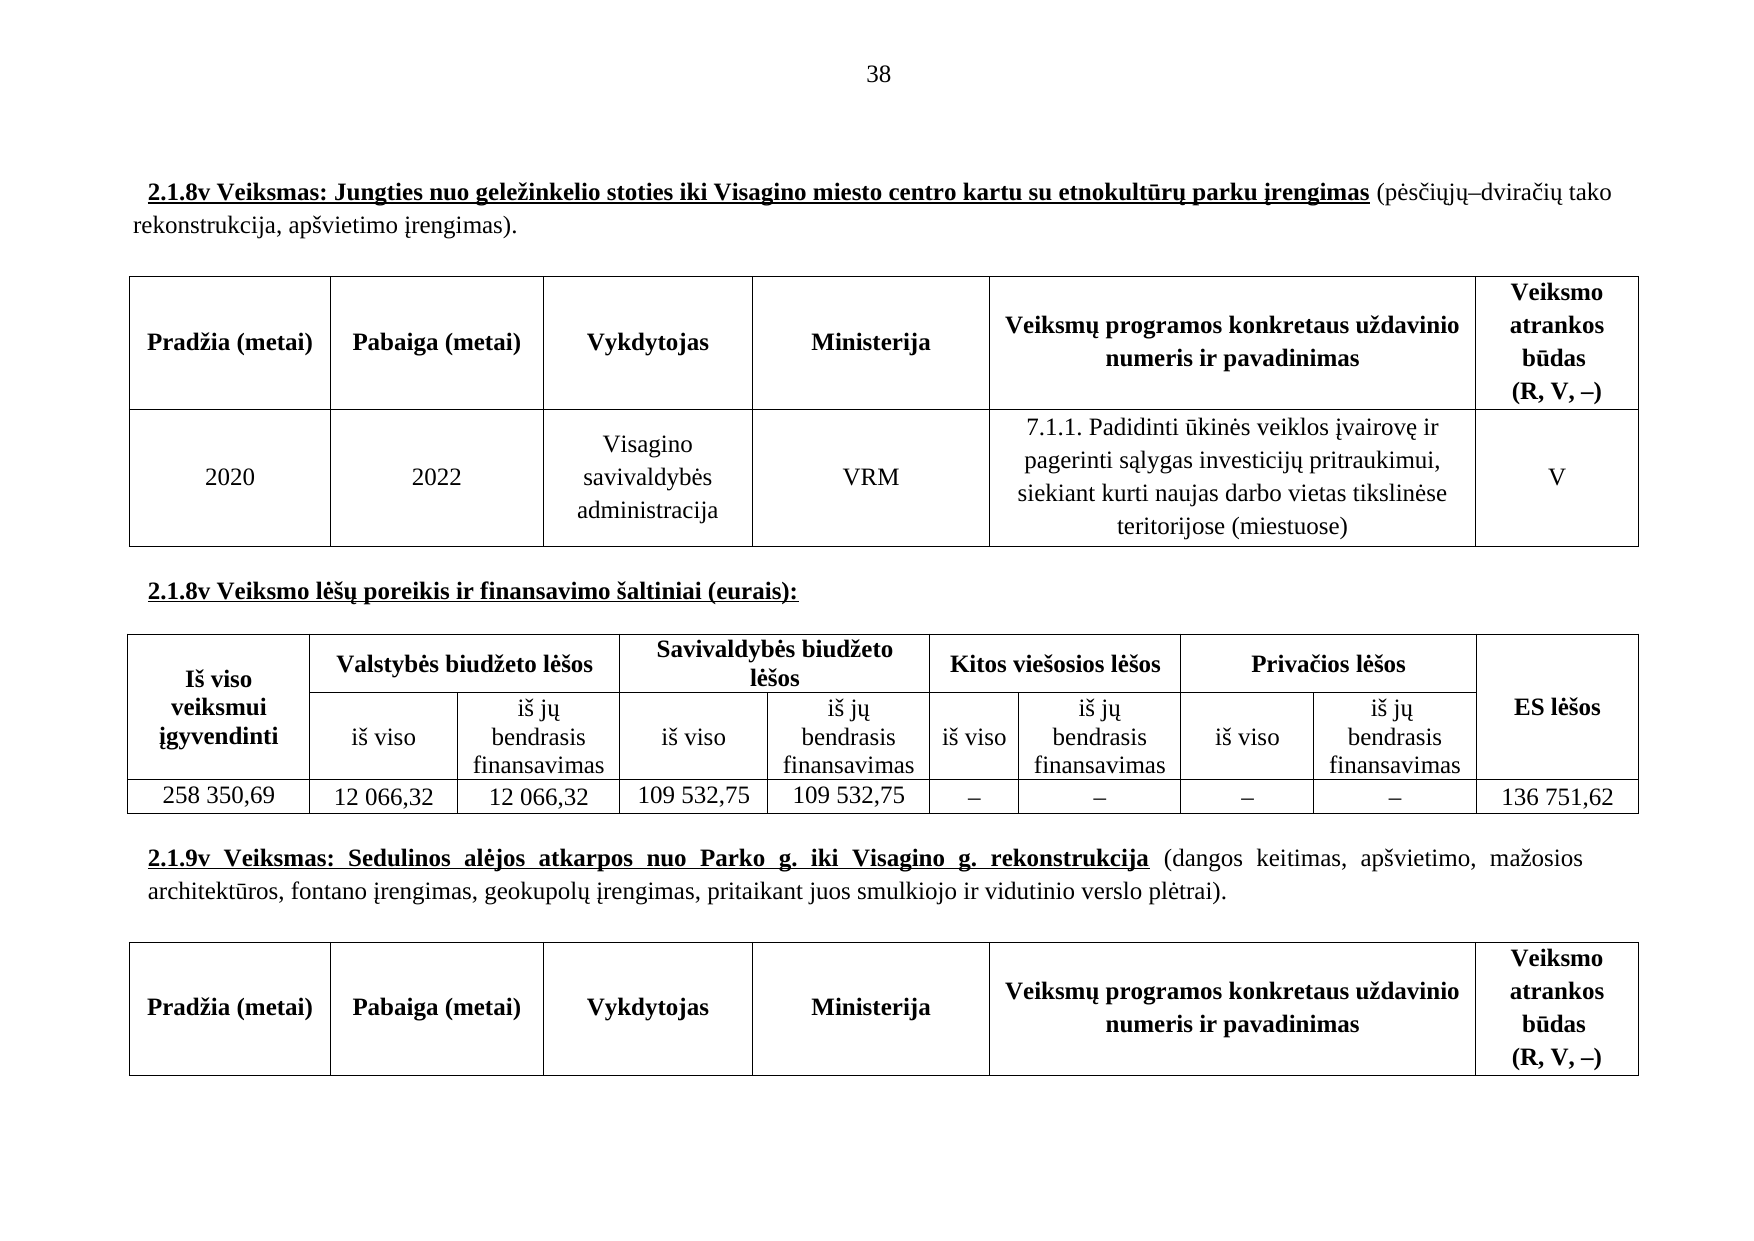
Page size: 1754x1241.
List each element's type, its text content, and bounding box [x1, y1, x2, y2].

table_header Pradžia (metai) [130, 943, 330, 1075]
table_cell iš viso [1181, 693, 1313, 779]
table_cell iš jų bendrasis finansavimas [1019, 693, 1180, 779]
table_header Pradžia (metai) [130, 277, 330, 409]
text 2.1.9v Veiksmas: Sedulinos alėjos atkarpos nuo Parko g. iki Visagino g. rekonstrukcija (dangos keitimas, apšvietimo, mažosios architektūros, fontano įrengimas, geokupolų įrengimas, pritaikant juos smulkiojo ir vidutinio verslo plėtrai). [148, 843, 1583, 904]
table_header Ministerija [753, 943, 989, 1075]
table_cell iš jų bendrasis finansavimas [768, 693, 929, 779]
table_header Ministerija [753, 277, 989, 409]
table_header Veiksmo atrankos būdas (R, V, –) [1476, 943, 1638, 1075]
table_cell 2020 [130, 410, 330, 546]
table_cell – [1019, 780, 1180, 813]
table_header Veiksmų programos konkretaus uždavinio numeris ir pavadinimas [990, 943, 1475, 1075]
table_cell V [1476, 410, 1638, 546]
text 2.1.8v Veiksmo lėšų poreikis ir finansavimo šaltiniai (eurais): [118, 576, 1639, 605]
table_header Veiksmų programos konkretaus uždavinio numeris ir pavadinimas [990, 277, 1475, 409]
table_header Veiksmo atrankos būdas (R, V, –) [1476, 277, 1638, 409]
table_cell Visagino savivaldybės administracija [544, 410, 752, 546]
table_cell 136 751,62 [1477, 780, 1638, 813]
table_header Vykdytojas [544, 943, 752, 1075]
table_cell – [1181, 780, 1313, 813]
table_header Privačios lėšos [1181, 635, 1476, 692]
table_cell 109 532,75 [620, 780, 767, 813]
table_cell – [930, 780, 1018, 813]
table_cell 7.1.1. Padidinti ūkinės veiklos įvairovę ir pagerinti sąlygas investicijų pritraukimui, siekiant kurti naujas darbo vietas tikslinėse teritorijose (miestuose) [990, 410, 1475, 546]
text 2.1.8v Veiksmas: Jungties nuo geležinkelio stoties iki Visagino miesto centro kartu su etnokultūrų parku įrengimas (pėsčiųjų–dviračių tako rekonstrukcija, apšvietimo įrengimas). [133, 177, 1639, 239]
table_cell iš viso [620, 693, 767, 779]
table_header Kitos viešosios lėšos [930, 635, 1180, 692]
table_header Savivaldybės biudžeto lėšos [620, 635, 929, 692]
table_cell iš viso [310, 693, 457, 779]
table_cell 109 532,75 [768, 780, 929, 813]
table_cell iš viso [930, 693, 1018, 779]
table_header Vykdytojas [544, 277, 752, 409]
table_cell 2022 [331, 410, 543, 546]
table_header Iš viso veiksmui įgyvendinti [128, 635, 309, 779]
table_cell iš jų bendrasis finansavimas [458, 693, 619, 779]
table_cell – [1314, 780, 1476, 813]
table_header Pabaiga (metai) [331, 943, 543, 1075]
table_cell 12 066,32 [310, 780, 457, 813]
table_header ES lėšos [1477, 635, 1638, 779]
table_cell 12 066,32 [458, 780, 619, 813]
table_cell iš jų bendrasis finansavimas [1314, 693, 1476, 779]
table_cell 258 350,69 [128, 780, 309, 813]
table_cell VRM [753, 410, 989, 546]
table_header Valstybės biudžeto lėšos [310, 635, 619, 692]
table_header Pabaiga (metai) [331, 277, 543, 409]
